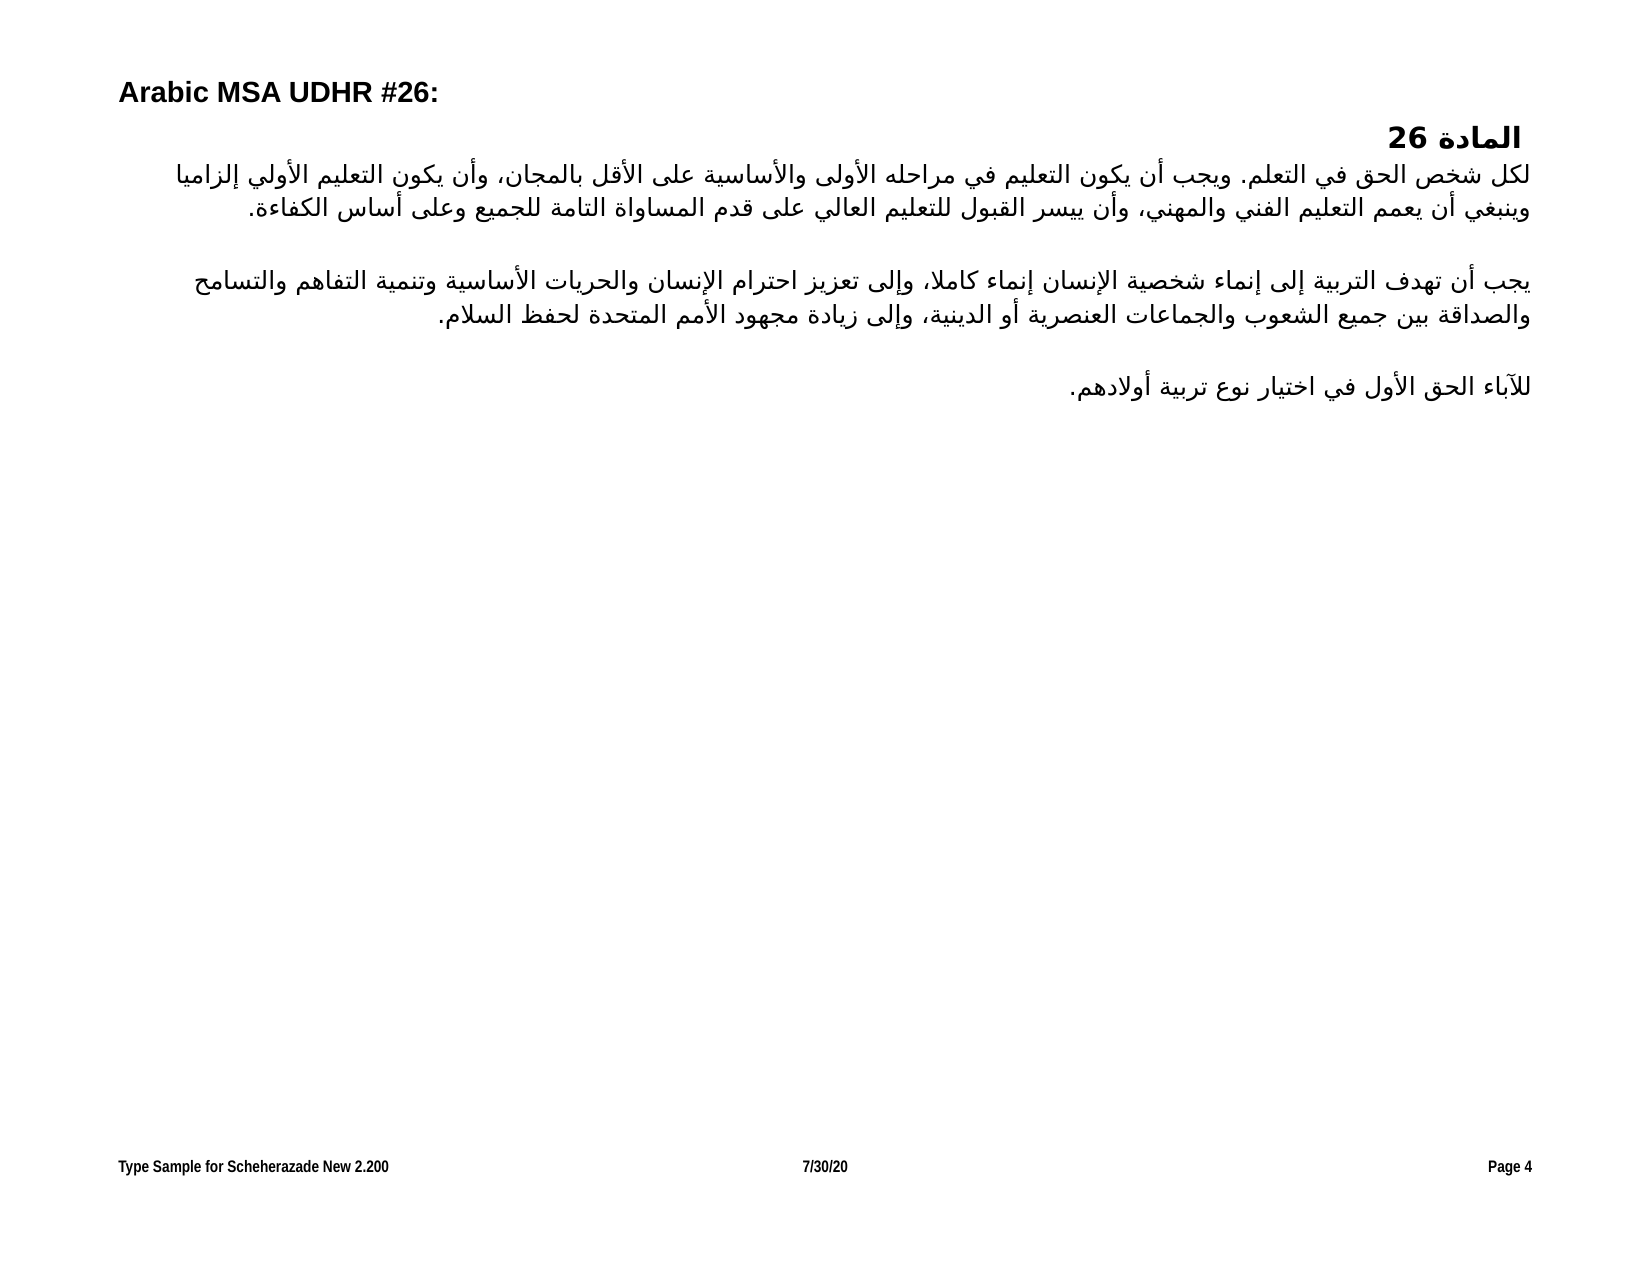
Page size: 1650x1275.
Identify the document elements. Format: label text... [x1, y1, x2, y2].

text لكل شخص الحق في التعلم. ويجب أن يكون التعليم في مراحله الأولى والأساسية على الأقل بالمجان، وأن يكون التعليم الأولي إلزاميا وينبغي أن يعمم التعليم الفني والمهني، وأن ييسر القبول للتعليم العالي على قدم المساواة التامة للجميع وعلى أساس الكفاءة. [118, 160, 1532, 223]
text المادة 26 [118, 121, 1532, 155]
text للآباء الحق الأول في اختيار نوع تربية أولادهم. [118, 372, 1532, 402]
text يجب أن تهدف التربية إلى إنماء شخصية الإنسان إنماء كاملا، وإلى تعزيز احترام الإنسان والحريات الأساسية وتنمية التفاهم والتسامح والصداقة بين جميع الشعوب والجماعات العنصرية أو الدينية، وإلى زيادة مجهود الأمم المتحدة لحفظ السلام. [118, 266, 1532, 329]
subtitle Arabic MSA UDHR #26: [118, 75, 1532, 108]
